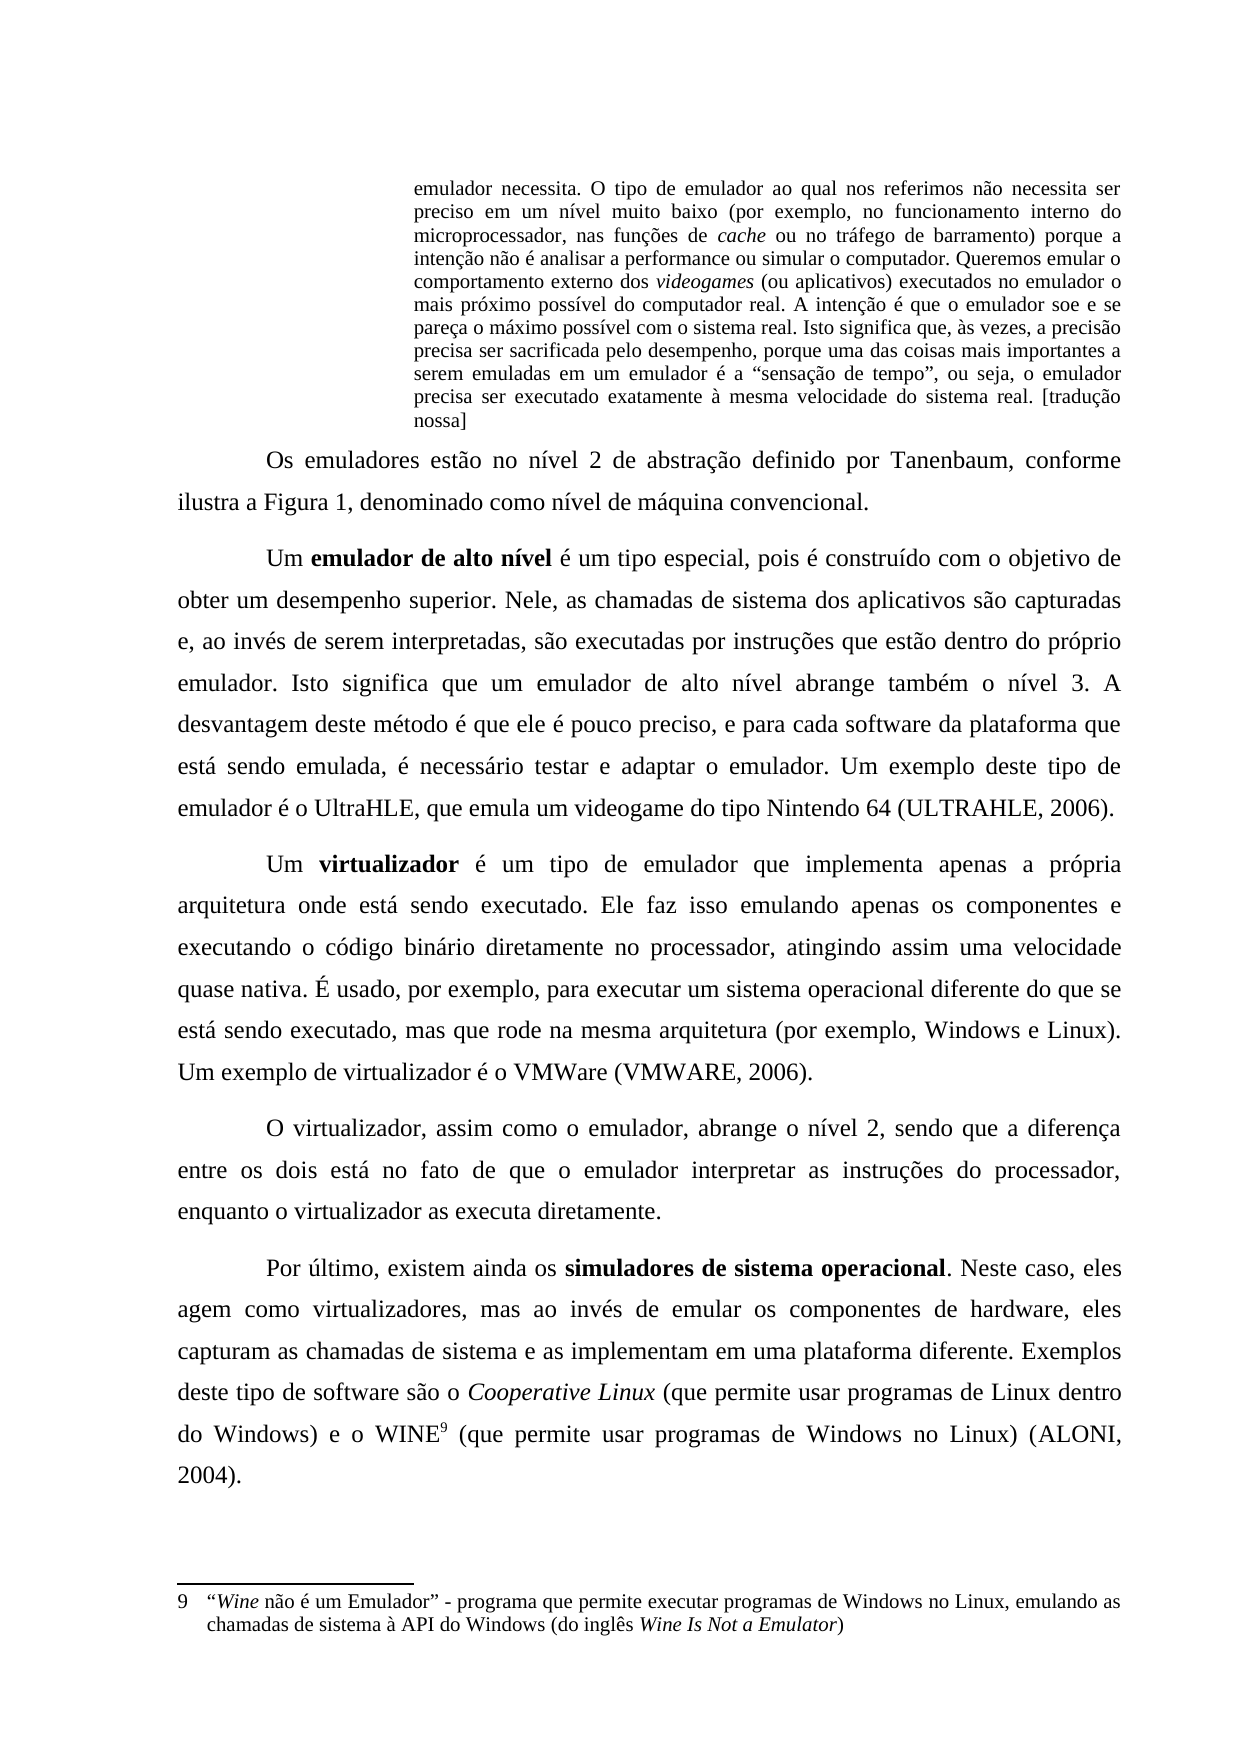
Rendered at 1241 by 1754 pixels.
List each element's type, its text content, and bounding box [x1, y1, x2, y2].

text Os emuladores estão no nível 2 de abstração definido por Tanenbaum, conforme ilustra a Figura 1, denominado como nível de máquina convencional. [177, 446, 1122, 516]
text Por último, existem ainda os simuladores de sistema operacional. Neste caso, eles agem como virtualizadores, mas ao invés de emular os componentes de hardware, eles capturam as chamadas de sistema e as implementam em uma plataforma diferente. Exemplos deste tipo de software são o Cooperative Linux (que permite usar programas de Linux dentro do Windows) e o WINE (que permite usar programas de Windows no Linux) (ALONI, 2004). [177, 1254, 1122, 1489]
text O virtualizador, assim como o emulador, abrange o nível 2, sendo que a diferença entre os dois está no fato de que o emulador interpretar as instruções do processador, enquanto o virtualizador as executa diretamente. [177, 1114, 1122, 1225]
text emulador necessita. O tipo de emulador ao qual nos referimos não necessita ser preciso em um nível muito baixo (por exemplo, no funcionamento interno do microprocessador, nas funções de cache ou no tráfego de barramento) porque a intenção não é analisar a performance ou simular o computador. Queremos emular o comportamento externo dos videogames (ou aplicativos) executados no emulador o mais próximo possível do computador real. A intenção é que o emulador soe e se pareça o máximo possível com o sistema real. Isto significa que, às vezes, a precisão precisa ser sacrificada pelo desempenho, porque uma das coisas mais importantes a serem emuladas em um emulador é a “sensação de tempo”, ou seja, o emulador precisa ser executado exatamente à mesma velocidade do sistema real. [tradução nossa] [413, 177, 1122, 432]
text Um emulador de alto nível é um tipo especial, pois é construído com o objetivo de obter um desempenho superior. Nele, as chamadas de sistema dos aplicativos são capturadas e, ao invés de serem interpretadas, são executadas por instruções que estão dentro do próprio emulador. Isto significa que um emulador de alto nível abrange também o nível 3. A desvantagem deste método é que ele é pouco preciso, e para cada software da plataforma que está sendo emulada, é necessário testar e adaptar o emulador. Um exemplo deste tipo de emulador é o UltraHLE, que emula um videogame do tipo Nintendo 64 (ULTRAHLE, 2006). [177, 544, 1122, 821]
text Um virtualizador é um tipo de emulador que implementa apenas a própria arquitetura onde está sendo executado. Ele faz isso emulando apenas os componentes e executando o código binário diretamente no processador, atingindo assim uma velocidade quase nativa. É usado, por exemplo, para executar um sistema operacional diferente do que se está sendo executado, mas que rode na mesma arquitetura (por exemplo, Windows e Linux). Um exemplo de virtualizador é o VMWare (VMWARE, 2006). [177, 850, 1122, 1086]
text “Wine não é um Emulador” - programa que permite executar programas de Windows no Linux, emulando as chamadas de sistema à API do Windows (do inglês Wine Is Not a Emulator) [177, 1589, 1122, 1636]
